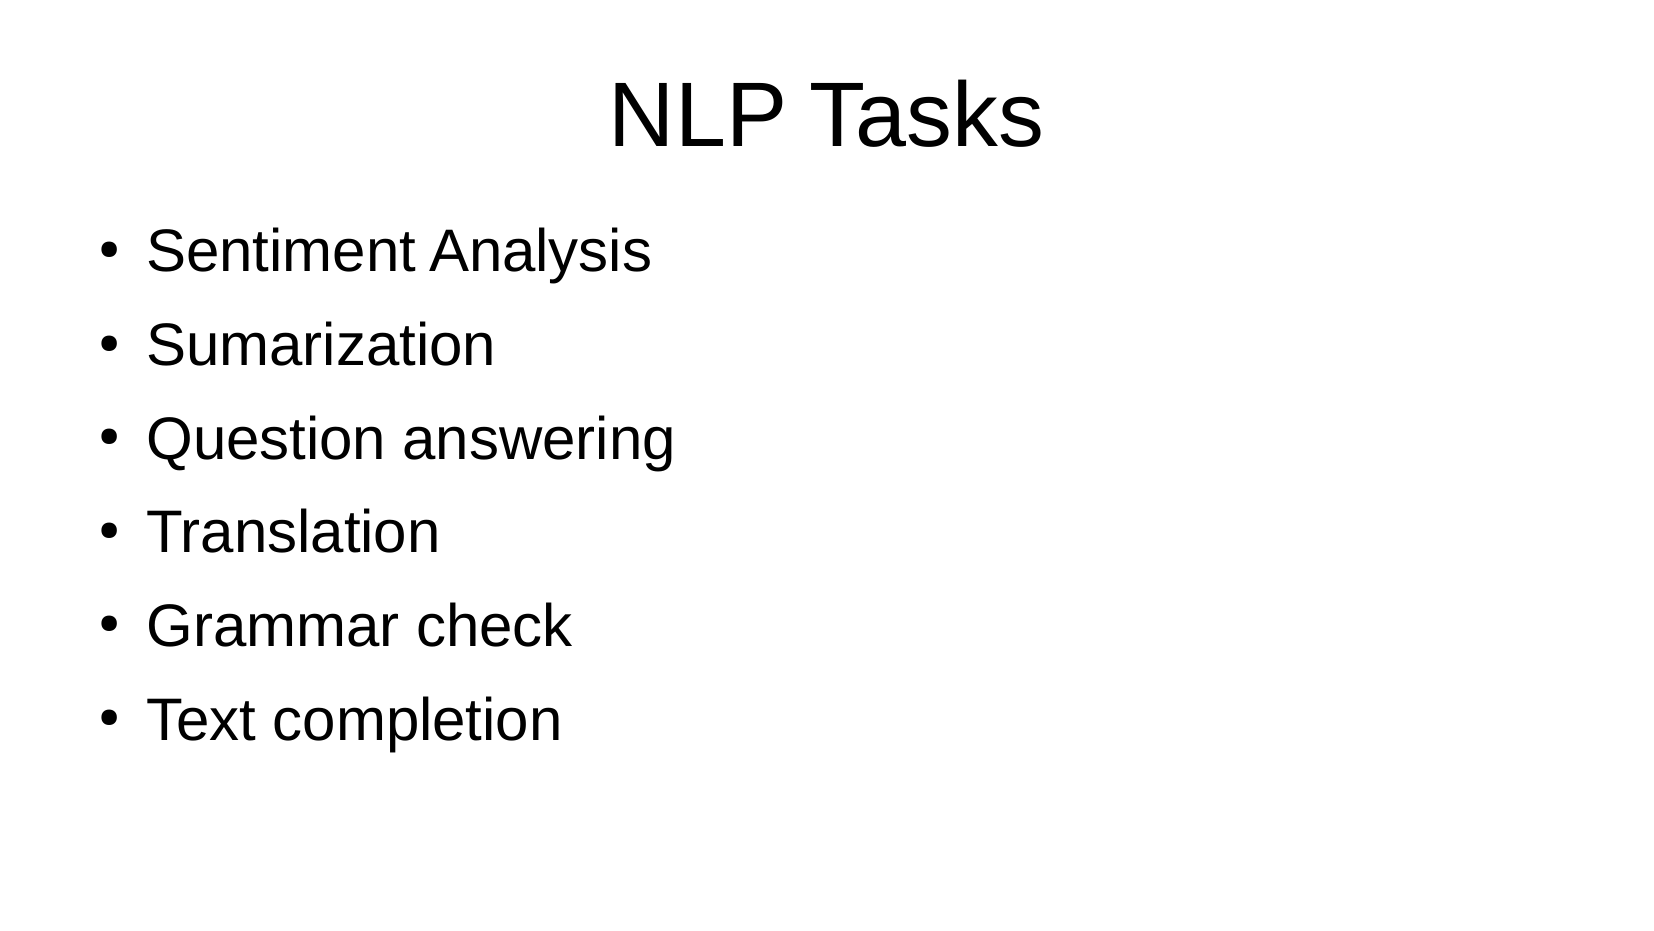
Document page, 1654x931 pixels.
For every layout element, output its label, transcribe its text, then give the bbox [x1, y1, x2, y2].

title NLP Tasks [82, 37, 1571, 193]
list Sentiment Analysis Sumarization Question answering Translation Grammar check Text completion [82, 217, 1571, 758]
